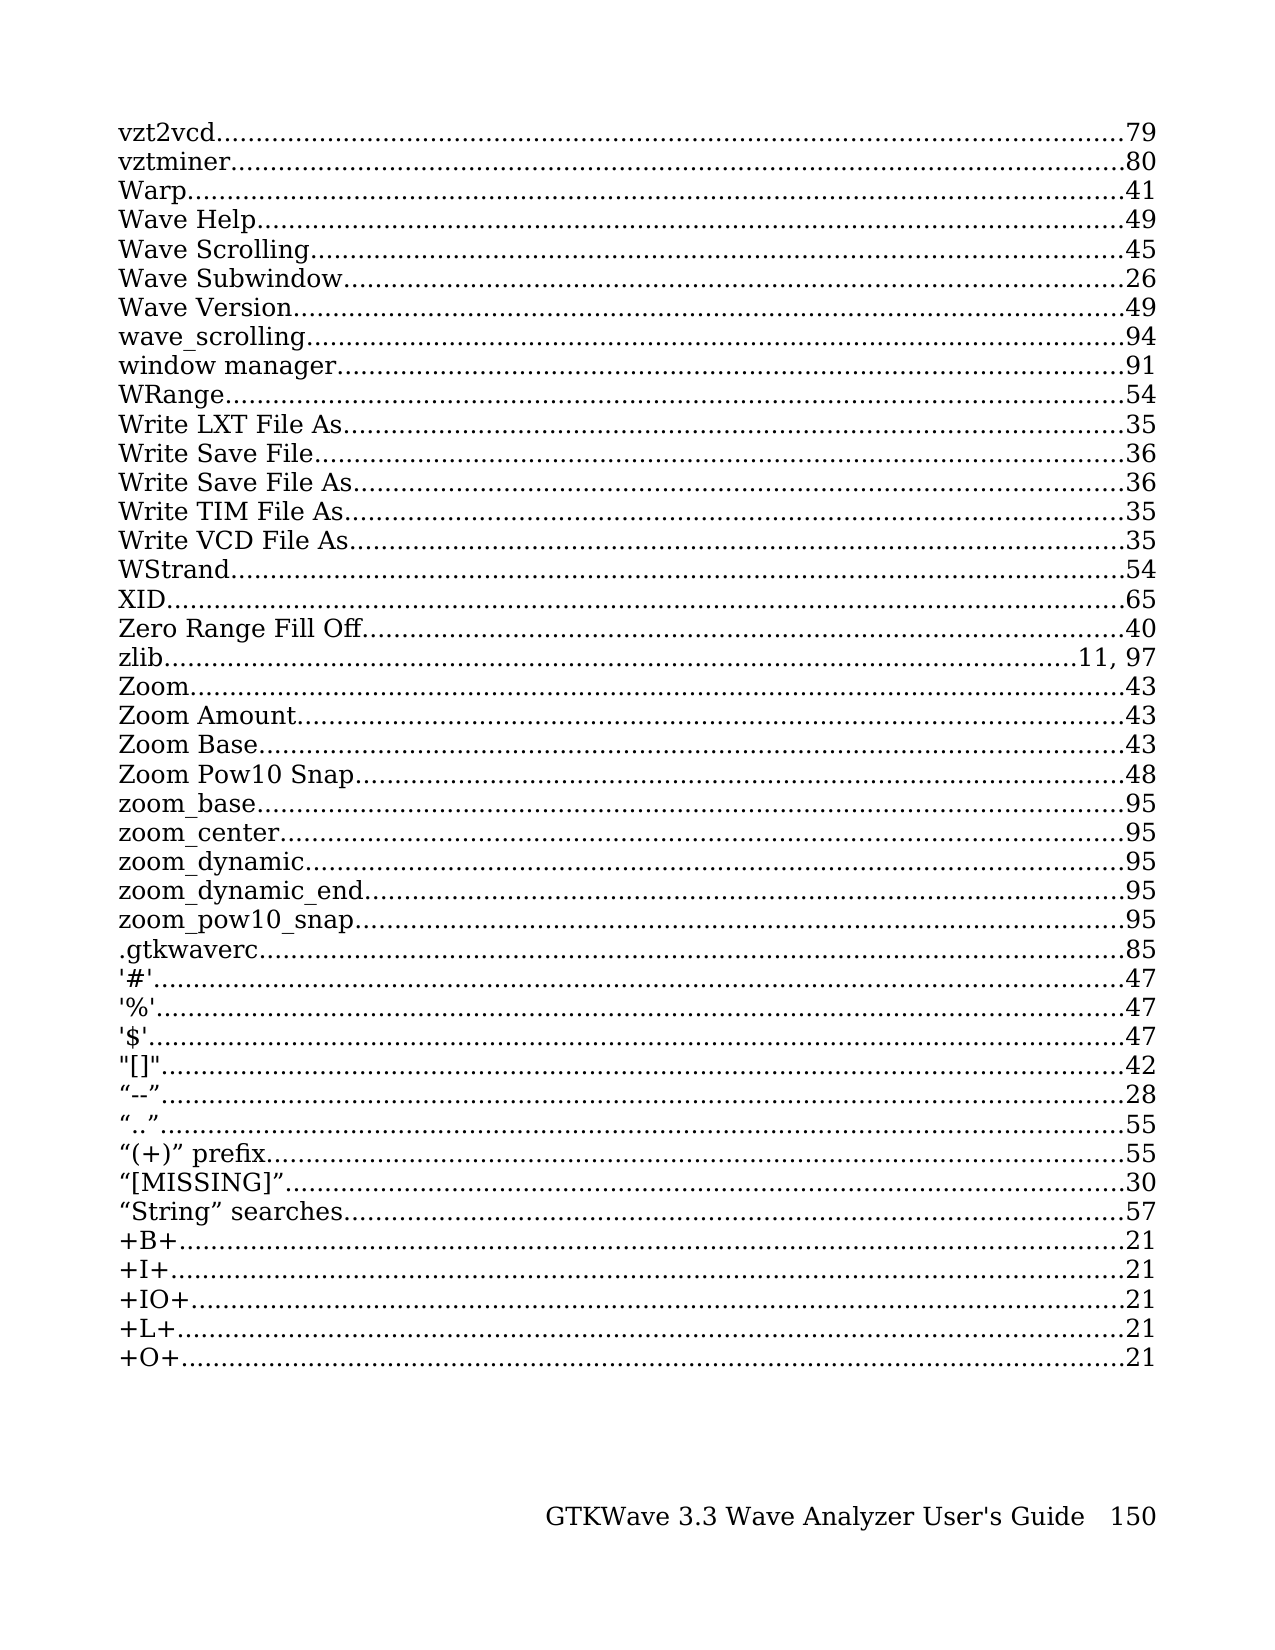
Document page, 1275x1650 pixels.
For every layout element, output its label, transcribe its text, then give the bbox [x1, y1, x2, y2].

text +IO+ 21 [118, 1285, 1157, 1314]
text +I+ 21 [118, 1256, 1157, 1285]
text “--” 28 [118, 1081, 1157, 1110]
text .gtkwaverc 85 [118, 935, 1157, 964]
text Write LXT File As 35 [118, 410, 1157, 439]
text “[MISSING]” 30 [118, 1168, 1157, 1197]
text “..” 55 [118, 1110, 1157, 1139]
text Write VCD File As 35 [118, 526, 1157, 556]
text vztminer 80 [118, 147, 1157, 176]
text WStrand 54 [118, 556, 1157, 585]
text WRange 54 [118, 381, 1157, 410]
text “(+)” prefix 55 [118, 1139, 1157, 1168]
text Wave Version 49 [118, 293, 1157, 322]
text Zoom Base 43 [118, 731, 1157, 760]
text Wave Scrolling 45 [118, 235, 1157, 264]
text wave_scrolling 94 [118, 322, 1157, 351]
text +L+ 21 [118, 1314, 1157, 1343]
text window manager 91 [118, 351, 1157, 381]
text zoom_base 95 [118, 789, 1157, 818]
text '#' 47 [118, 964, 1157, 993]
text Wave Help 49 [118, 206, 1157, 235]
text +B+ 21 [118, 1226, 1157, 1256]
text vzt2vcd 79 [118, 118, 1157, 147]
text zoom_dynamic 95 [118, 847, 1157, 876]
text “String” searches 57 [118, 1197, 1157, 1226]
text XID 65 [118, 585, 1157, 614]
text Warp 41 [118, 176, 1157, 206]
text zoom_pow10_snap 95 [118, 906, 1157, 935]
text Write Save File As 36 [118, 468, 1157, 497]
text '$' 47 [118, 1022, 1157, 1051]
text "[]" 42 [118, 1051, 1157, 1081]
text Write Save File 36 [118, 439, 1157, 468]
text Wave Subwindow 26 [118, 264, 1157, 293]
text '%' 47 [118, 993, 1157, 1022]
text Zoom Pow10 Snap 48 [118, 760, 1157, 789]
text zoom_dynamic_end 95 [118, 876, 1157, 906]
text Zero Range Fill Off 40 [118, 614, 1157, 643]
text Zoom Amount 43 [118, 701, 1157, 731]
text Write TIM File As 35 [118, 497, 1157, 526]
text Zoom 43 [118, 672, 1157, 701]
text zoom_center 95 [118, 818, 1157, 847]
text zlib 11, 97 [118, 643, 1157, 672]
text +O+ 21 [118, 1343, 1157, 1372]
